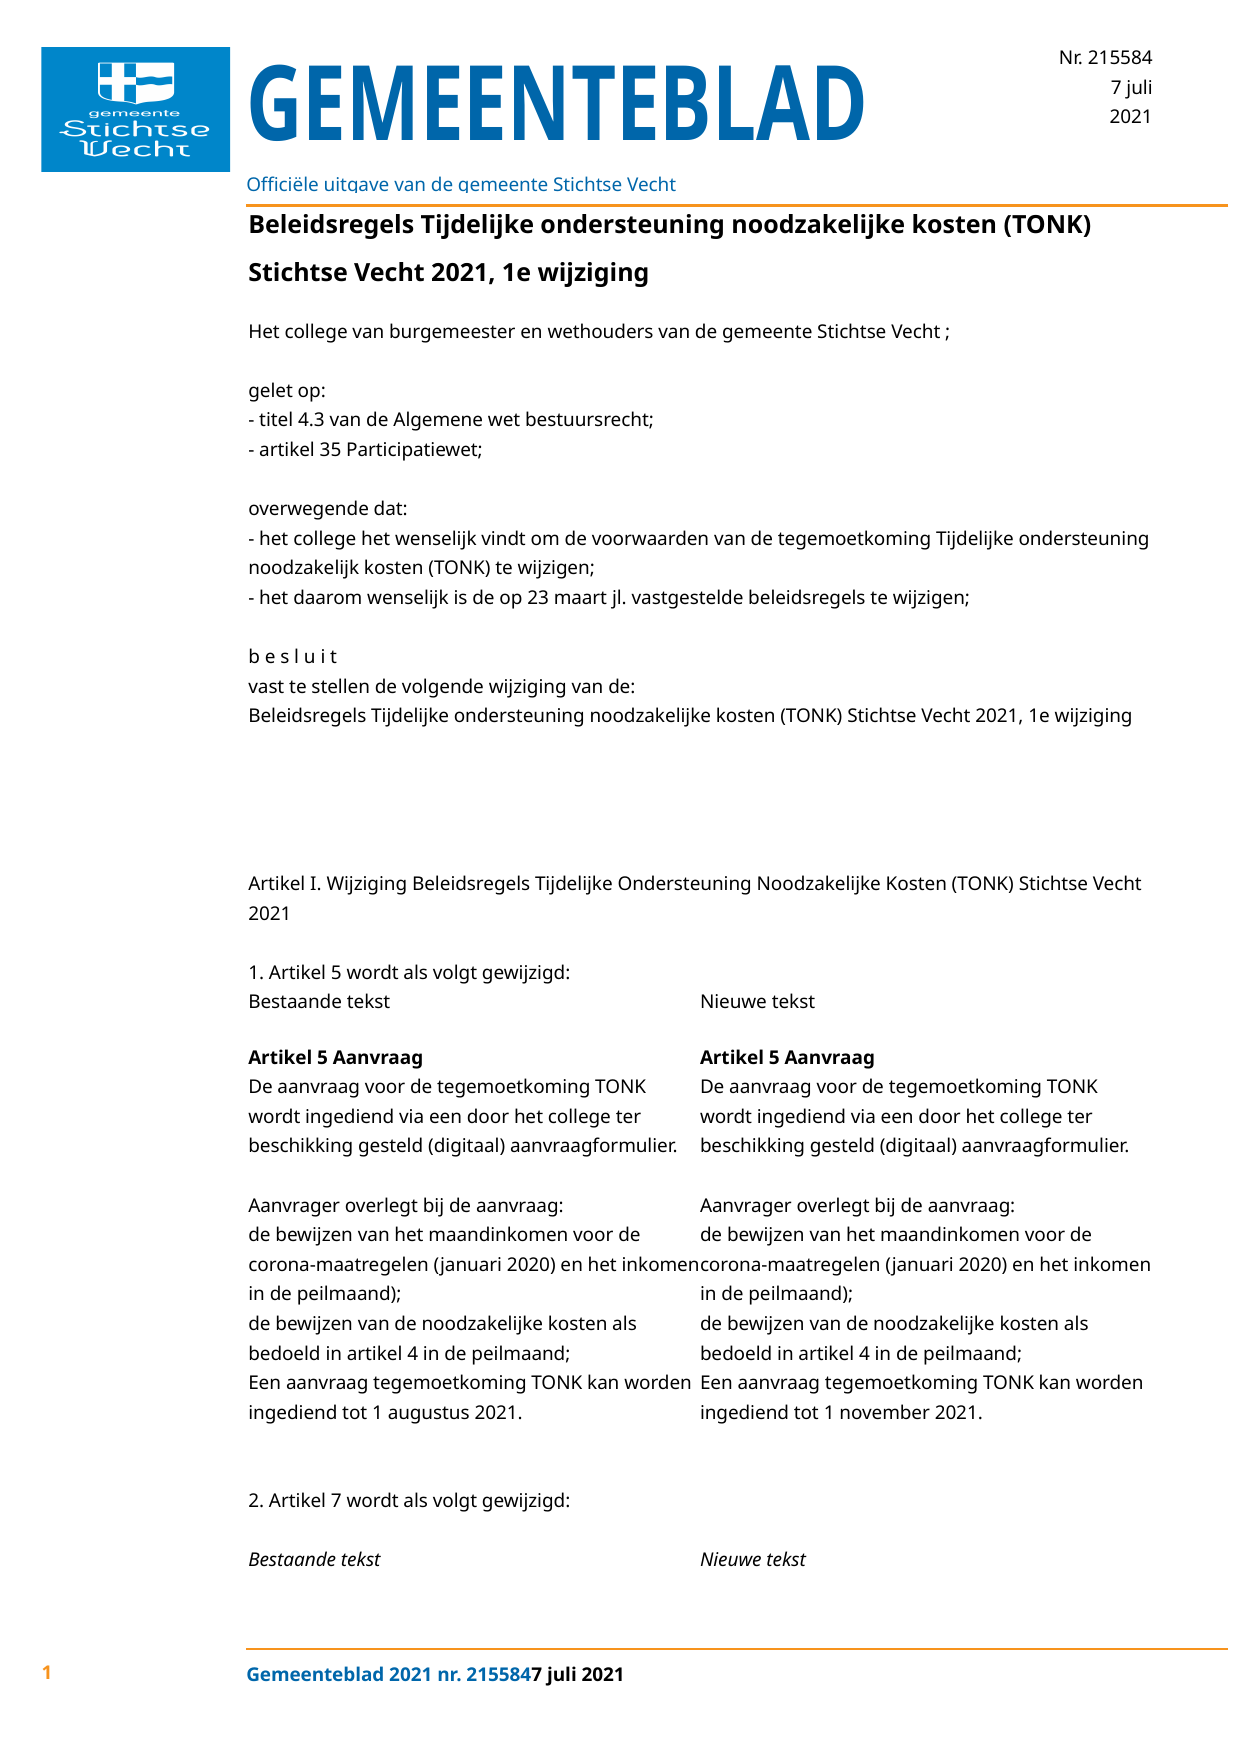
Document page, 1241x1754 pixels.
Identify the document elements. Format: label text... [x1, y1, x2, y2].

table_header Nieuwe tekst [700, 989, 1152, 1044]
table_cell Artikel 5 Aanvraag De aanvraag voor de tegemoetkoming TONK wordt ingediend via een door het college ter beschikking gesteld (digitaal) aanvraagformulier. Aanvrager overlegt bij de aanvraag: de bewijzen van het maandinkomen voor de corona-maatregelen (januari 2020) en het inkomen in de peilmaand); de bewijzen van de noodzakelijke kosten als bedoeld in artikel 4 in de peilmaand; Een aanvraag tegemoetkoming TONK kan worden ingediend tot 1 november 2021. [700, 1044, 1152, 1454]
picture [137, 63, 174, 103]
text b e s l u i t [248, 643, 1152, 669]
table_header Bestaande tekst [248, 989, 700, 1044]
text - het daarom wenselijk is de op 23 maart jl. vastgestelde beleidsregels te wijzigen; [248, 584, 1152, 610]
text 1. Artikel 5 wordt als volgt gewijzigd: [248, 959, 1152, 984]
table_header Bestaande tekst [248, 1546, 700, 1602]
text vast te stellen de volgende wijziging van de: [248, 673, 1152, 699]
text gelet op: [248, 377, 1152, 403]
text 2. Artikel 7 wordt als volgt gewijzigd: [248, 1487, 1152, 1513]
picture [99, 63, 135, 101]
text Beleidsregels Tijdelijke ondersteuning noodzakelijke kosten (TONK) Stichtse Vecht 2021, 1e wijziging [248, 207, 1152, 288]
text - artikel 35 Participatiewet; [248, 436, 1152, 462]
table_cell Artikel 5 Aanvraag De aanvraag voor de tegemoetkoming TONK wordt ingediend via een door het college ter beschikking gesteld (digitaal) aanvraagformulier. Aanvrager overlegt bij de aanvraag: de bewijzen van het maandinkomen voor de corona-maatregelen (januari 2020) en het inkomen in de peilmaand); de bewijzen van de noodzakelijke kosten als bedoeld in artikel 4 in de peilmaand; Een aanvraag tegemoetkoming TONK kan worden ingediend tot 1 augustus 2021. [248, 1044, 700, 1454]
text - het college het wenselijk vindt om de voorwaarden van de tegemoetkoming Tijdelijke ondersteuning noodzakelijk kosten (TONK) te wijzigen; [248, 525, 1152, 580]
text Beleidsregels Tijdelijke ondersteuning noodzakelijke kosten (TONK) Stichtse Vecht 2021, 1e wijziging [248, 702, 1152, 728]
text overwegende dat: [248, 495, 1152, 521]
text Het college van burgemeester en wethouders van de gemeente Stichtse Vecht ; [248, 318, 1152, 344]
table_header Nieuwe tekst [700, 1546, 1152, 1602]
text - titel 4.3 van de Algemene wet bestuursrecht; [248, 407, 1152, 432]
text Artikel I. Wijziging Beleidsregels Tijdelijke Ondersteuning Noodzakelijke Kosten (TONK) Stichtse Vecht 2021 [248, 870, 1152, 925]
